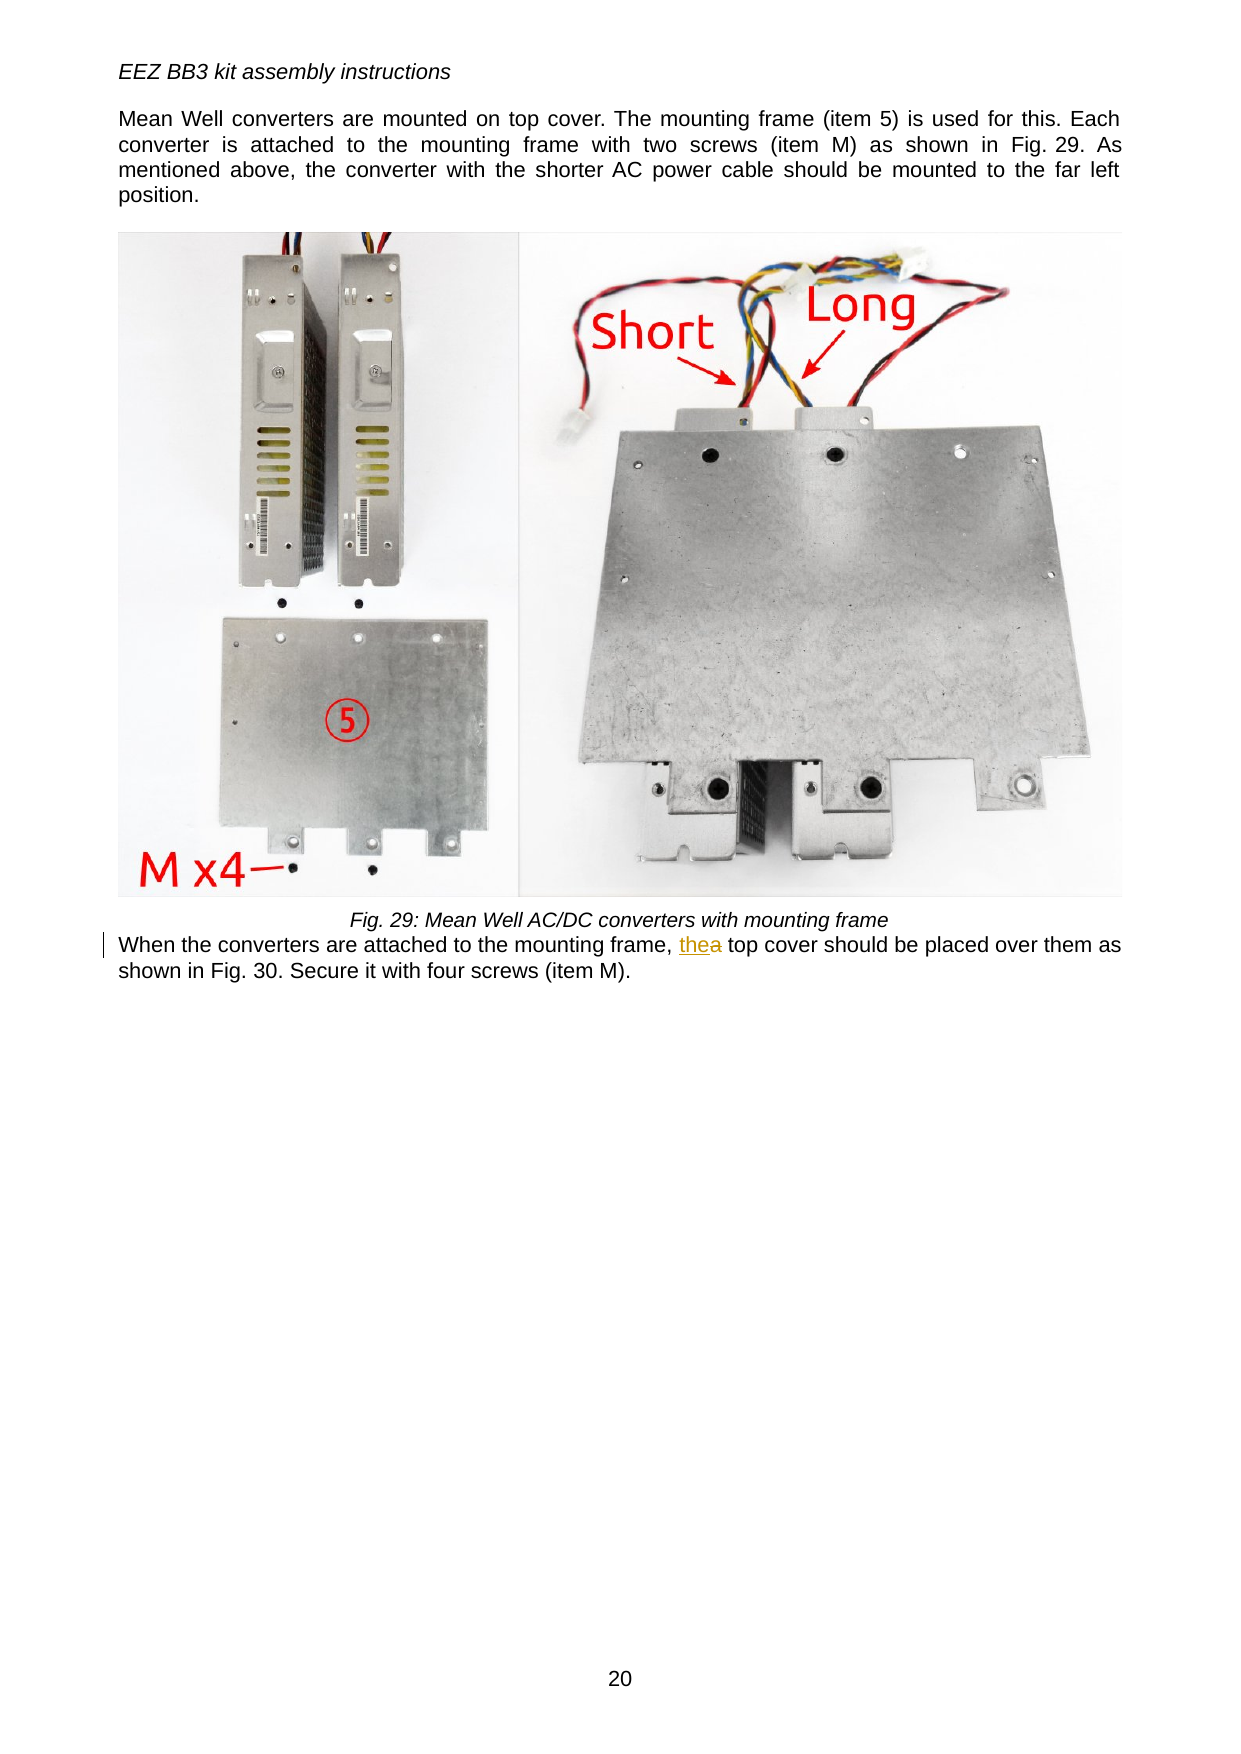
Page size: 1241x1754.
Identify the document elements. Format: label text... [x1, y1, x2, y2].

text Mean Well converters are mounted on top cover. The mounting frame (item 5) is used for this. Each converter is attached to the mounting frame with two screws (item M) as shown in Fig. 29. As mentioned above, the converter with the shorter AC power cable should be mounted to the far left position. [118, 106, 1122, 207]
picture [118, 232, 1123, 897]
text When the converters are attached to the mounting frame, the top cover should be placed over them as shown in Fig. 30. Secure it with four screws (item M). [118, 932, 1122, 983]
text Fig. 29: Mean Well AC/DC converters with mounting frame [118, 897, 1122, 932]
